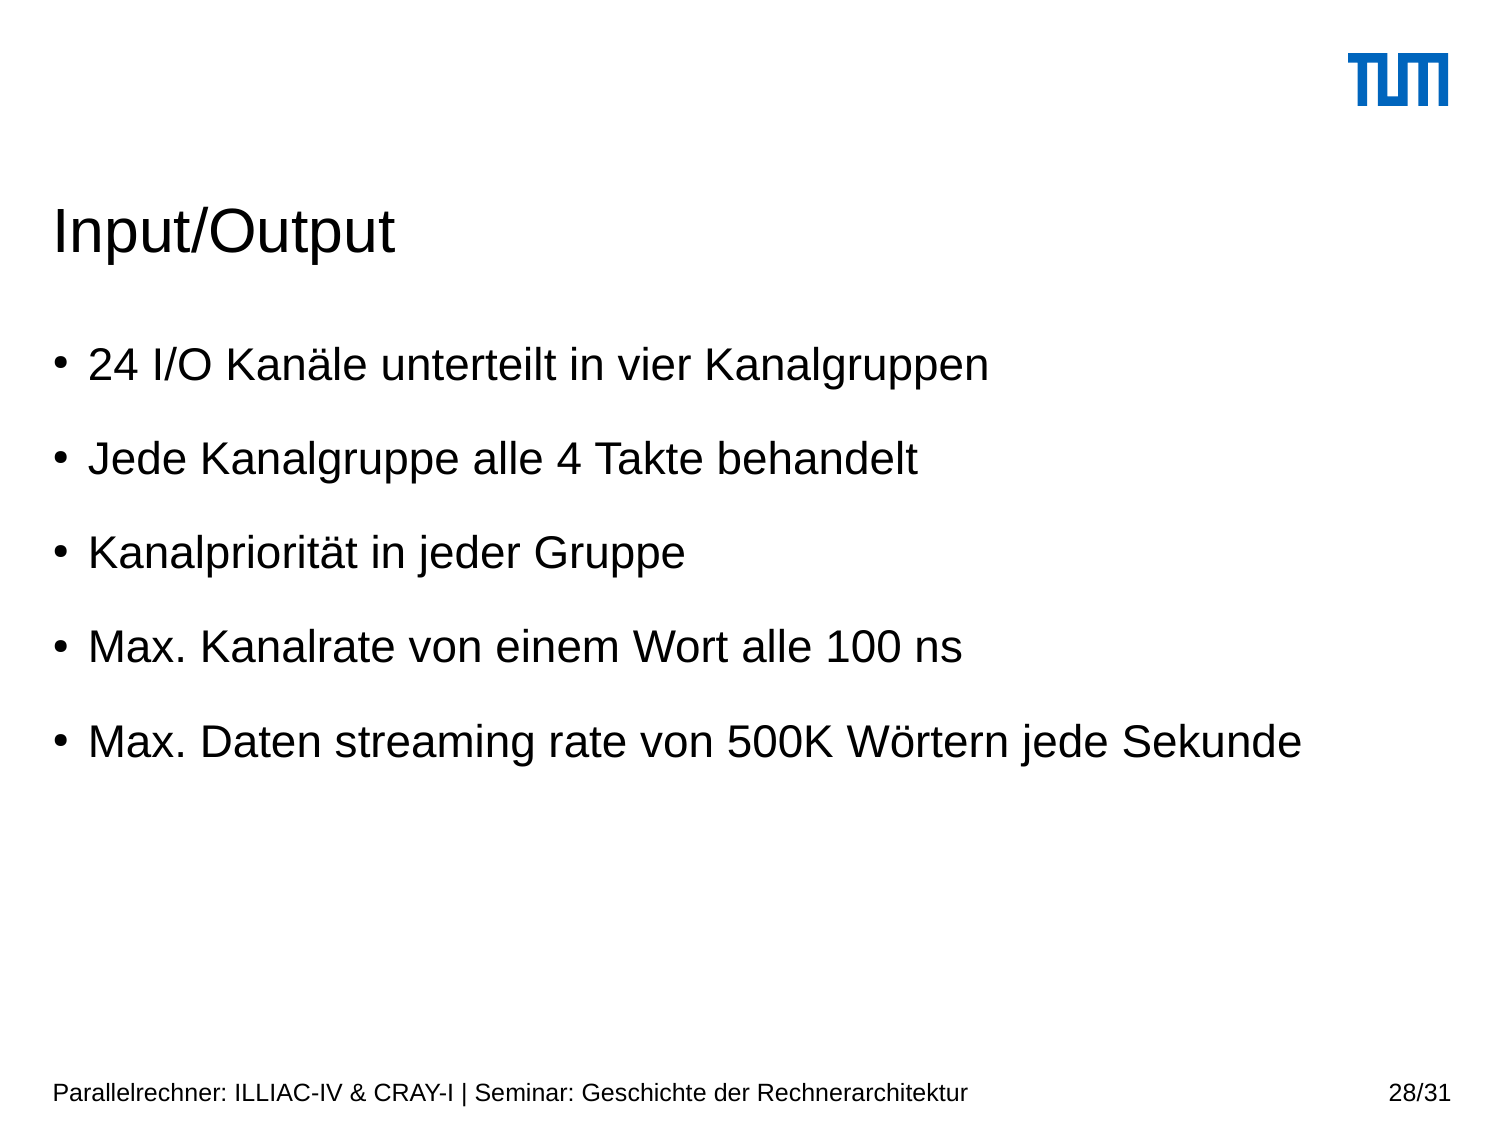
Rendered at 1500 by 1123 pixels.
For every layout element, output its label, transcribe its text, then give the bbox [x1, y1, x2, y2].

list 24 I/O Kanäle unterteilt in vier Kanalgruppen Jede Kanalgruppe alle 4 Takte behandelt Kanalpriorität in jeder Gruppe Max. Kanalrate von einem Wort alle 100 ns Max. Daten streaming rate von 500K Wörtern jede Sekunde [52, 330, 1453, 1105]
title Input/Output [52, 199, 1453, 262]
